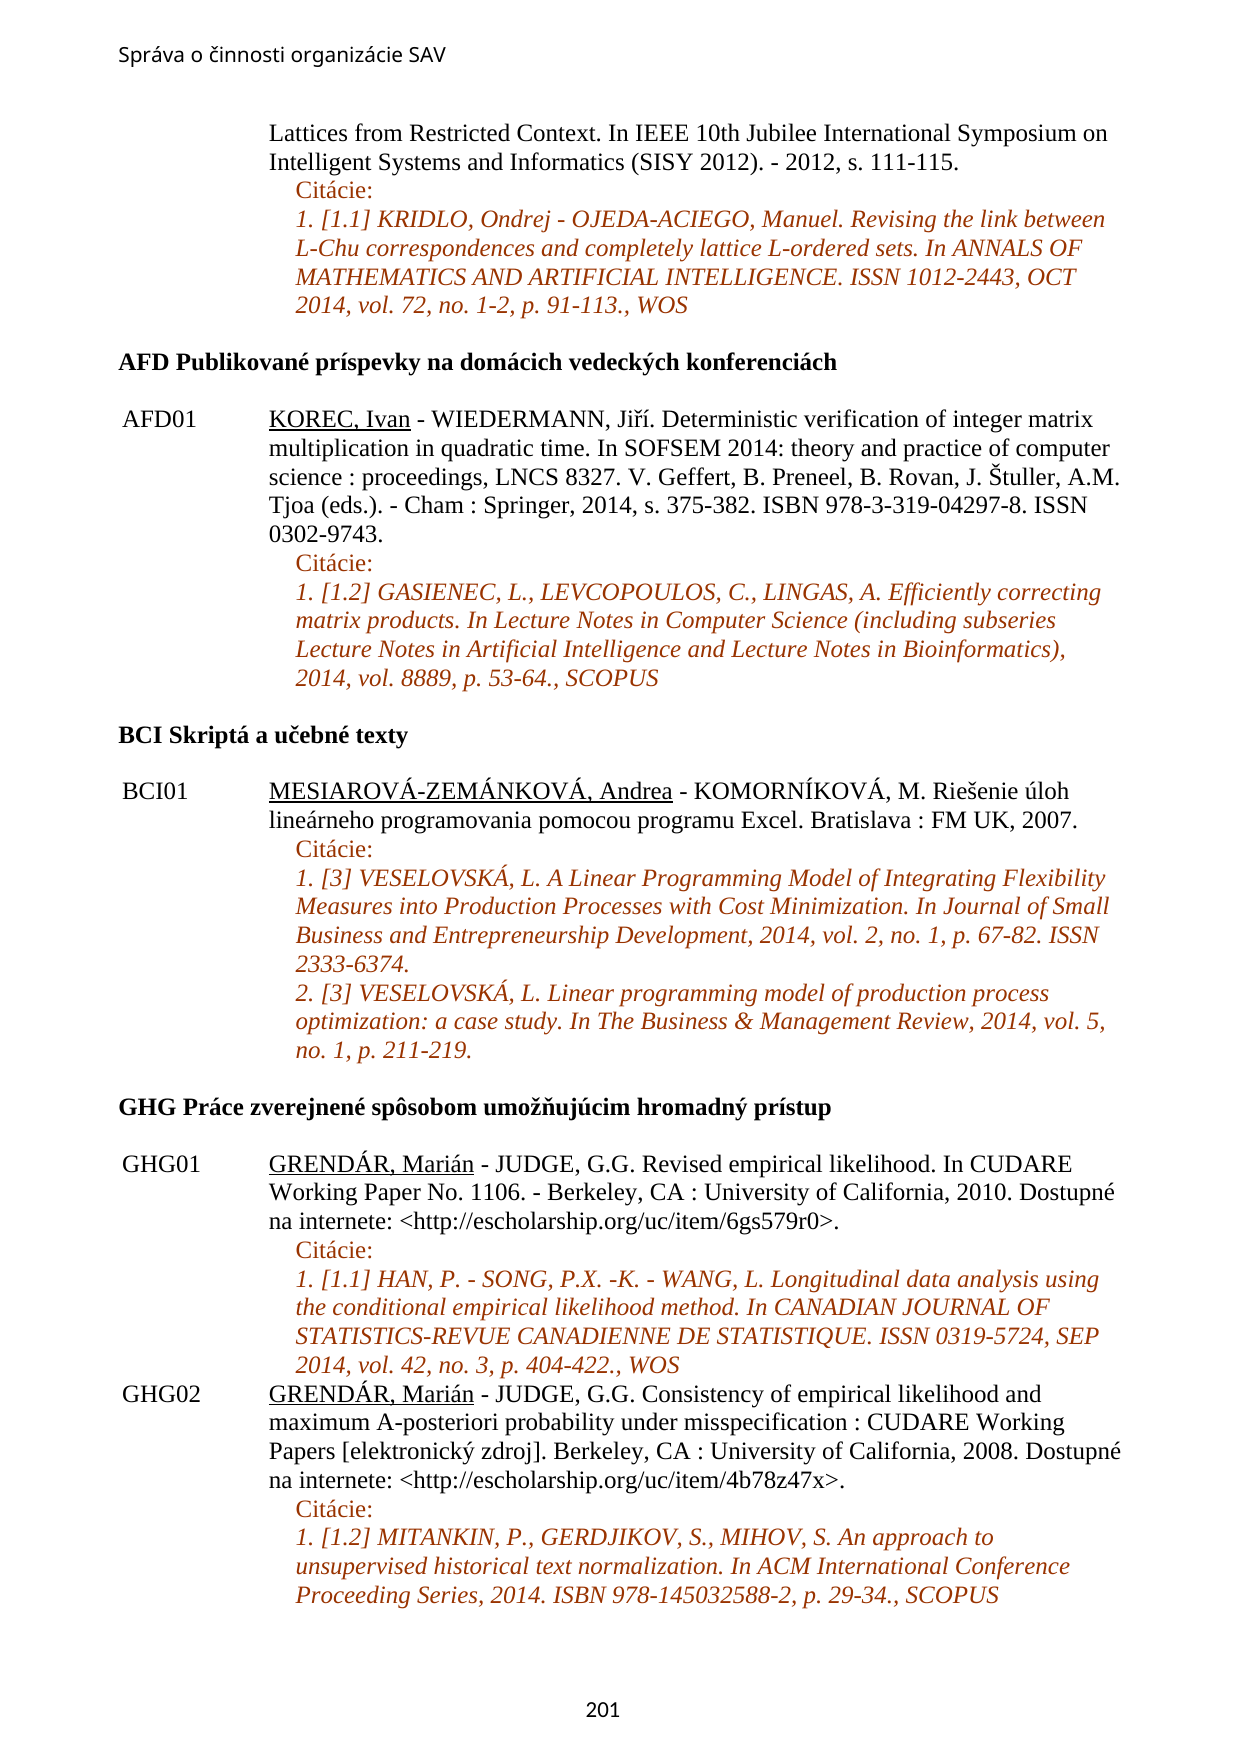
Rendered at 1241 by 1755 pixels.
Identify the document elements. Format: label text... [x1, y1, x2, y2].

text 1. [1.1] HAN, P. - SONG, P.X. -K. - WANG, L. Longitudinal data analysis using the conditional empirical likelihood method. In CANADIAN JOURNAL OF STATISTICS-REVUE CANADIENNE DE STATISTIQUE. ISSN 0319-5724, SEP 2014, vol. 42, no. 3, p. 404-422., WOS [295, 1264, 1122, 1379]
text Citácie: [295, 548, 1122, 577]
text 1. [3] VESELOVSKÁ, L. A Linear Programming Model of Integrating Flexibility Measures into Production Processes with Cost Minimization. In Journal of Small Business and Entrepreneurship Development, 2014, vol. 2, no. 1, p. 67-82. ISSN 2333-6374. [295, 863, 1122, 978]
table_header GHG01 [122, 1149, 269, 1235]
table_header MESIAROVÁ-ZEMÁNKOVÁ, Andrea - KOMORNÍKOVÁ, M. Riešenie úloh lineárneho programovania pomocou programu Excel. Bratislava : FM UK, 2007. [269, 776, 1122, 834]
text 1. [1.1] KRIDLO, Ondrej - OJEDA-ACIEGO, Manuel. Revising the link between L-Chu correspondences and completely lattice L-ordered sets. In ANNALS OF MATHEMATICS AND ARTIFICIAL INTELLIGENCE. ISSN 1012-2443, OCT 2014, vol. 72, no. 1-2, p. 91-113., WOS [295, 204, 1122, 347]
text Citácie: [295, 1494, 1122, 1522]
text 1. [1.2] GASIENEC, L., LEVCOPOULOS, C., LINGAS, A. Efficiently correcting matrix products. In Lecture Notes in Computer Science (including subseries Lecture Notes in Artificial Intelligence and Lecture Notes in Bioinformatics), 2014, vol. 8889, p. 53-64., SCOPUS [295, 577, 1122, 720]
table_header GHG02 [122, 1379, 269, 1494]
text 2. [3] VESELOVSKÁ, L. Linear programming model of production process optimization: a case study. In The Business & Management Review, 2014, vol. 5, no. 1, p. 211-219. [295, 978, 1122, 1092]
text 1. [1.2] MITANKIN, P., GERDJIKOV, S., MIHOV, S. An approach to unsupervised historical text normalization. In ACM International Conference Proceeding Series, 2014. ISBN 978-145032588-2, p. 29-34., SCOPUS [295, 1522, 1122, 1609]
table_header AFD01 [122, 404, 269, 548]
text Citácie: [295, 1235, 1122, 1264]
table_header GRENDÁR, Marián - JUDGE, G.G. Revised empirical likelihood. In CUDARE Working Paper No. 1106. - Berkeley, CA : University of California, 2010. Dostupné na internete: <http://escholarship.org/uc/item/6gs579r0>. [269, 1149, 1122, 1235]
text GHG Práce zverejnené spôsobom umožňujúcim hromadný prístup [118, 1092, 1122, 1149]
table_header KOREC, Ivan - WIEDERMANN, Jiří. Deterministic verification of integer matrix multiplication in quadratic time. In SOFSEM 2014: theory and practice of computer science : proceedings, LNCS 8327. V. Geffert, B. Preneel, B. Rovan, J. Štuller, A.M. Tjoa (eds.). - Cham : Springer, 2014, s. 375-382. ISBN 978-3-319-04297-8. ISSN 0302-9743. [269, 404, 1122, 548]
text AFD Publikované príspevky na domácich vedeckých konferenciách [118, 347, 1122, 404]
table_header Lattices from Restricted Context. In IEEE 10th Jubilee International Symposium on Intelligent Systems and Informatics (SISY 2012). - 2012, s. 111-115. [269, 118, 1122, 176]
text BCI Skriptá a učebné texty [118, 720, 1122, 776]
text Citácie: [295, 176, 1122, 204]
table_header [122, 118, 269, 176]
text Citácie: [295, 834, 1122, 863]
table_header BCI01 [122, 776, 269, 834]
table_header GRENDÁR, Marián - JUDGE, G.G. Consistency of empirical likelihood and maximum A-posteriori probability under misspecification : CUDARE Working Papers [elektronický zdroj]. Berkeley, CA : University of California, 2008. Dostupné na internete: <http://escholarship.org/uc/item/4b78z47x>. [269, 1379, 1122, 1494]
